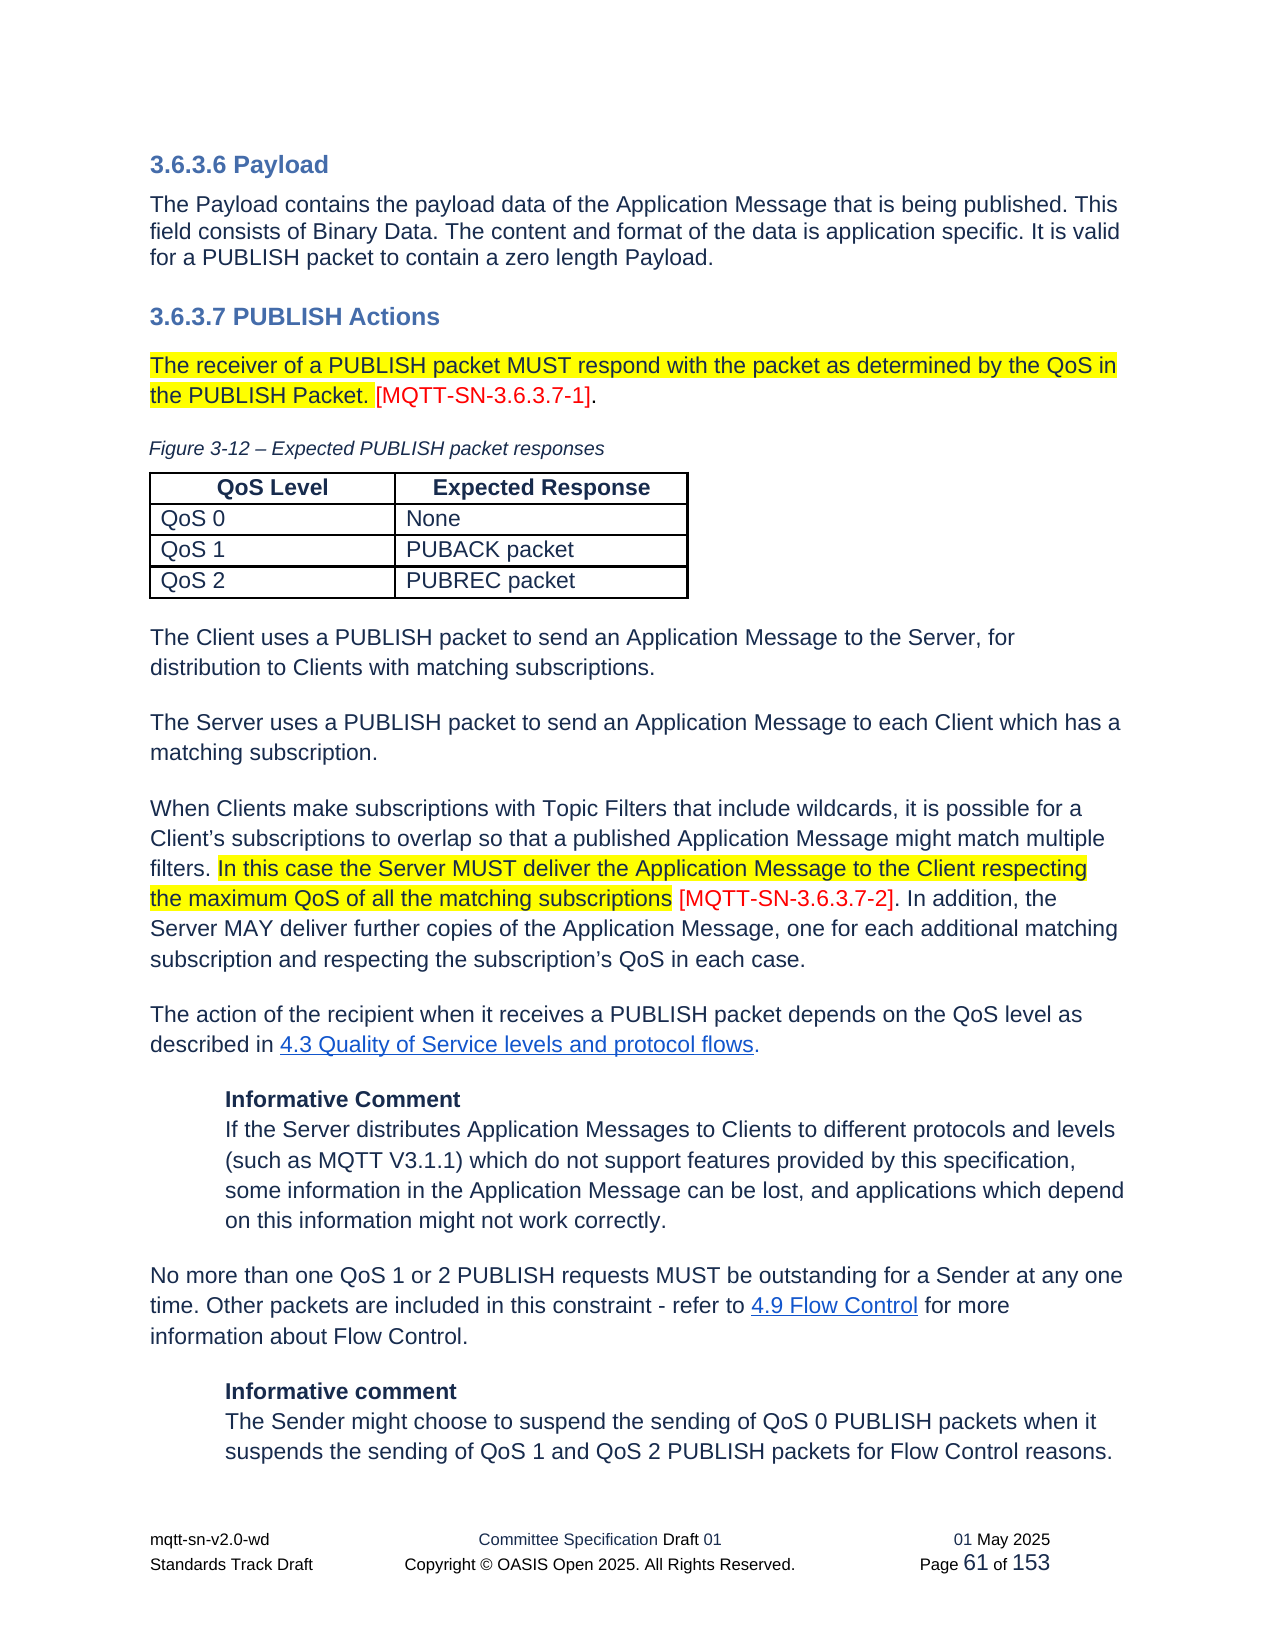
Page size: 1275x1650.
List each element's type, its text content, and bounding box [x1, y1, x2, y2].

subtitle 3.6.3.7 PUBLISH Actions [149, 302, 1124, 331]
text If the Server distributes Application Messages to Clients to different protocols and levels (such as MQTT V3.1.1) which do not support features provided by this specification, some information in the Application Message can be lost, and applications which depend on this information might not work correctly. [225, 1116, 1125, 1233]
text The Client uses a PUBLISH packet to send an Application Message to the Server, for distribution to Clients with matching subscriptions. [150, 624, 1125, 680]
text The Sender might choose to suspend the sending of QoS 0 PUBLISH packets when it suspends the sending of QoS 1 and QoS 2 PUBLISH packets for Flow Control reasons. [225, 1408, 1125, 1464]
text The Payload contains the payload data of the Application Message that is being published. This field consists of Binary Data. The content and format of the data is application specific. It is valid for a PUBLISH packet to contain a zero length Payload. [149, 191, 1124, 270]
subtitle 3.6.3.6 Payload [150, 150, 1124, 179]
table_cell QoS 0 [151, 505, 394, 534]
text The receiver of a PUBLISH packet MUST respond with the packet as determined by the QoS in the PUBLISH Packet. [MQTT-SN-3.6.3.7-1]. [150, 352, 1125, 408]
table_cell PUBREC packet [396, 568, 686, 597]
text Informative Comment [150, 1086, 1125, 1112]
table_header Expected Response [396, 474, 686, 503]
text Informative comment [225, 1378, 1125, 1404]
text The Server uses a PUBLISH packet to send an Application Message to each Client which has a matching subscription. [150, 709, 1125, 766]
text Figure 3-12 – Expected PUBLISH packet responses [148, 437, 1124, 460]
table_cell None [396, 505, 686, 534]
text When Clients make subscriptions with Topic Filters that include wildcards, it is possible for a Client’s subscriptions to overlap so that a published Application Message might match multiple filters. In this case the Server MUST deliver the Application Message to the Client respecting the maximum QoS of all the matching subscriptions [MQTT-SN-3.6.3.7-2]. In addition, the Server MAY deliver further copies of the Application Message, one for each additional matching subscription and respecting the subscription’s QoS in each case. [150, 794, 1125, 972]
table_header QoS Level [151, 474, 394, 503]
text The action of the recipient when it receives a PUBLISH packet depends on the QoS level as described in 4.3 Quality of Service levels and protocol flows. [150, 1001, 1125, 1057]
table_cell QoS 1 [151, 536, 394, 565]
table_cell PUBACK packet [396, 536, 686, 565]
table_cell QoS 2 [151, 568, 394, 597]
text No more than one QoS 1 or 2 PUBLISH requests MUST be outstanding for a Sender at any one time. Other packets are included in this constraint - refer to 4.9 Flow Control for more information about Flow Control. [150, 1262, 1125, 1349]
